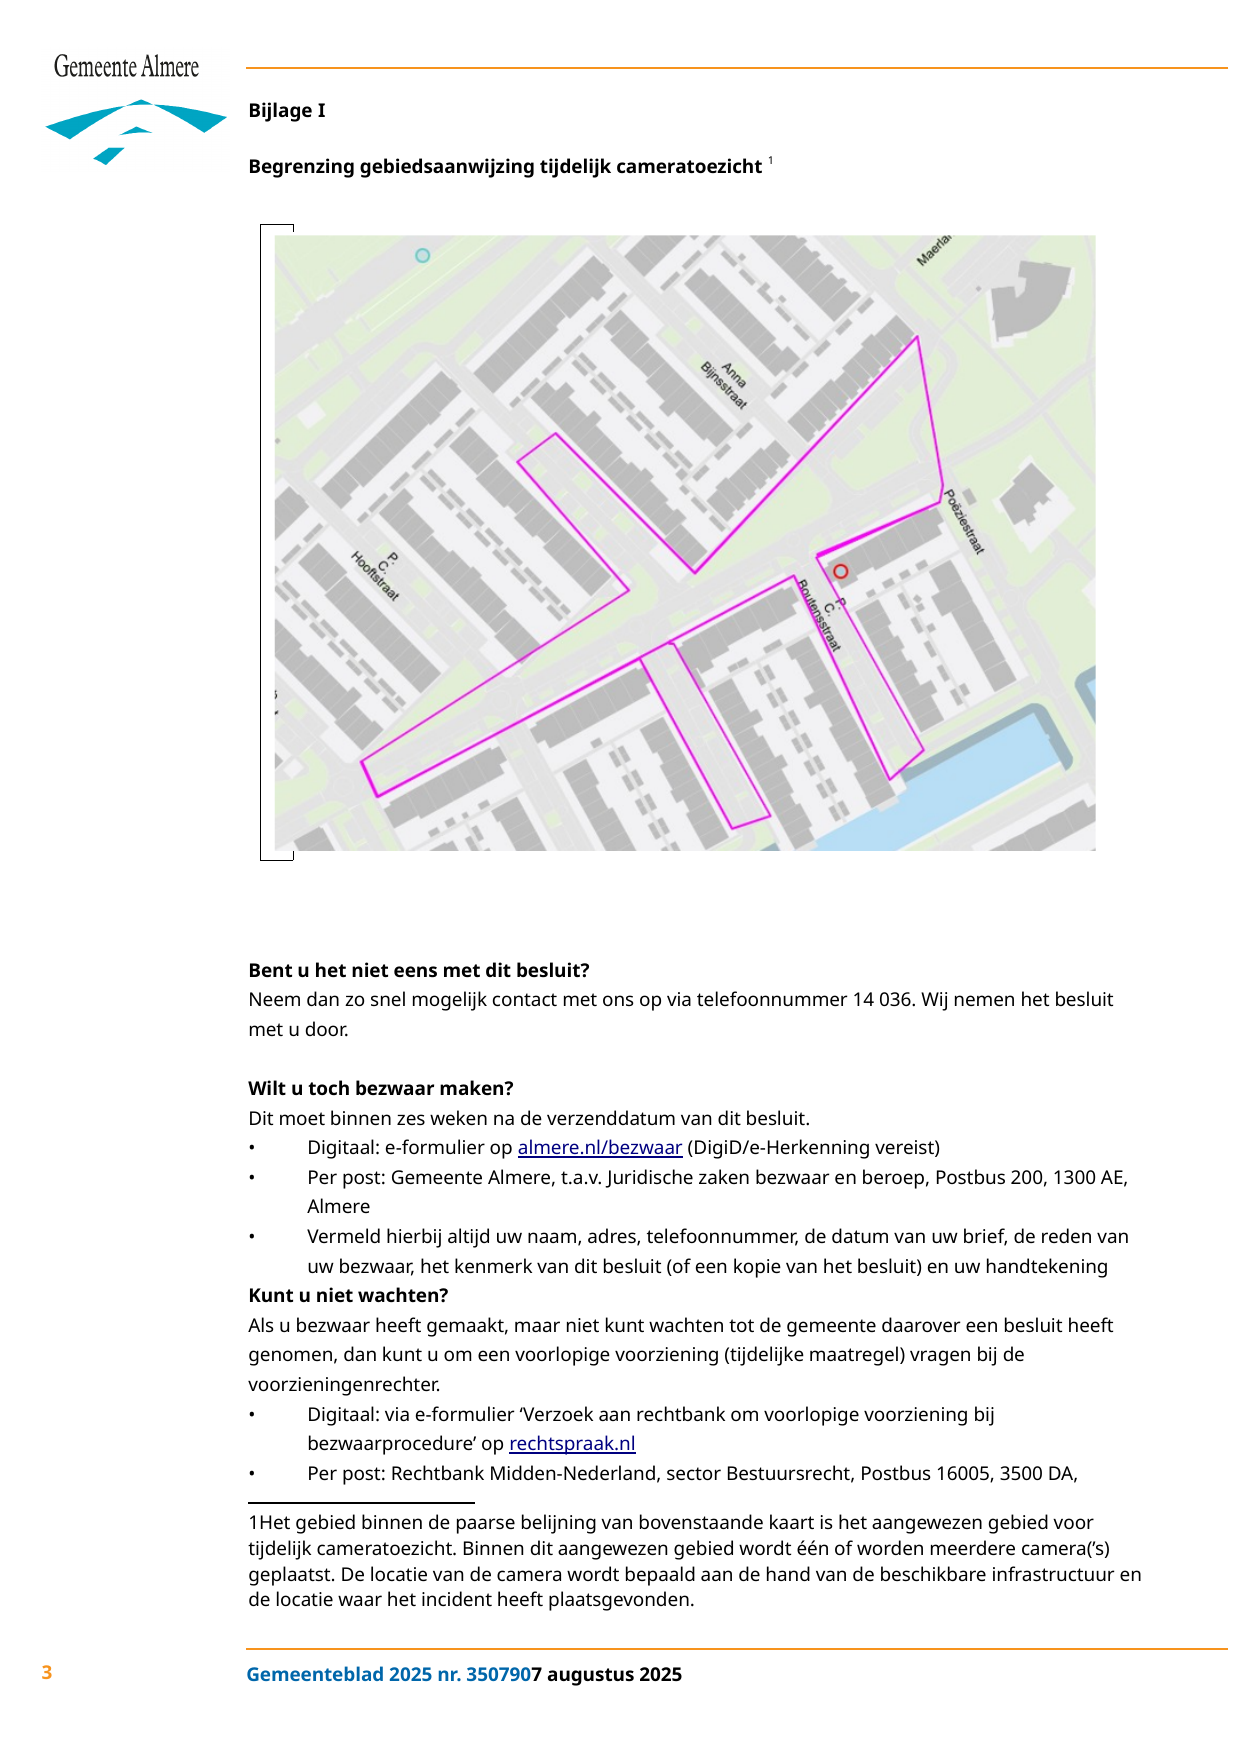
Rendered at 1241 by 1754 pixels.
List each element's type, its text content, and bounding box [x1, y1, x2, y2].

text Bent u het niet eens met dit besluit? [248, 957, 1152, 983]
text Neem dan zo snel mogelijk contact met ons op via telefoonnummer 14 036. Wij nemen het besluit met u door. [248, 987, 1152, 1042]
text Kunt u niet wachten? [248, 1282, 1152, 1308]
text Het gebied binnen de paarse belijning van bovenstaande kaart is het aangewezen gebied voor tijdelijk cameratoezicht. Binnen dit aangewezen gebied wordt één of worden meerdere camera(’s) geplaatst. De locatie van de camera wordt bepaald aan de hand van de beschikbare infrastructuur en de locatie waar het incident heeft plaatsgevonden. [248, 1509, 1152, 1612]
text Als u bezwaar heeft gemaakt, maar niet kunt wachten tot de gemeente daarover een besluit heeft genomen, dan kunt u om een voorlopige voorziening (tijdelijke maatregel) vragen bij de voorzieningenrechter. [248, 1312, 1152, 1397]
list Digitaal: e-formulier op almere.nl/bezwaar (DigiD/e-Herkenning vereist) [248, 1134, 1152, 1160]
text Wilt u toch bezwaar maken? [248, 1075, 1152, 1101]
picture [268, 232, 1096, 851]
list Per post: Gemeente Almere, t.a.v. Juridische zaken bezwaar en beroep, Postbus 200, 1300 AE, Almere [248, 1164, 1152, 1219]
text Bijlage I [248, 95, 1152, 123]
picture [41, 47, 231, 172]
list Vermeld hierbij altijd uw naam, adres, telefoonnummer, de datum van uw brief, de reden van uw bezwaar, het kenmerk van dit besluit (of een kopie van het besluit) en uw handtekening [248, 1223, 1152, 1279]
list Per post: Rechtbank Midden-Nederland, sector Bestuursrecht, Postbus 16005, 3500 DA, [248, 1460, 1152, 1486]
list Digitaal: via e-formulier ‘Verzoek aan rechtbank om voorlopige voorziening bij bezwaarprocedure’ op rechtspraak.nl [248, 1401, 1152, 1456]
text Begrenzing gebiedsaanwijzing tijdelijk cameratoezicht [248, 153, 1152, 179]
text Dit moet binnen zes weken na de verzenddatum van dit besluit. [248, 1105, 1152, 1131]
